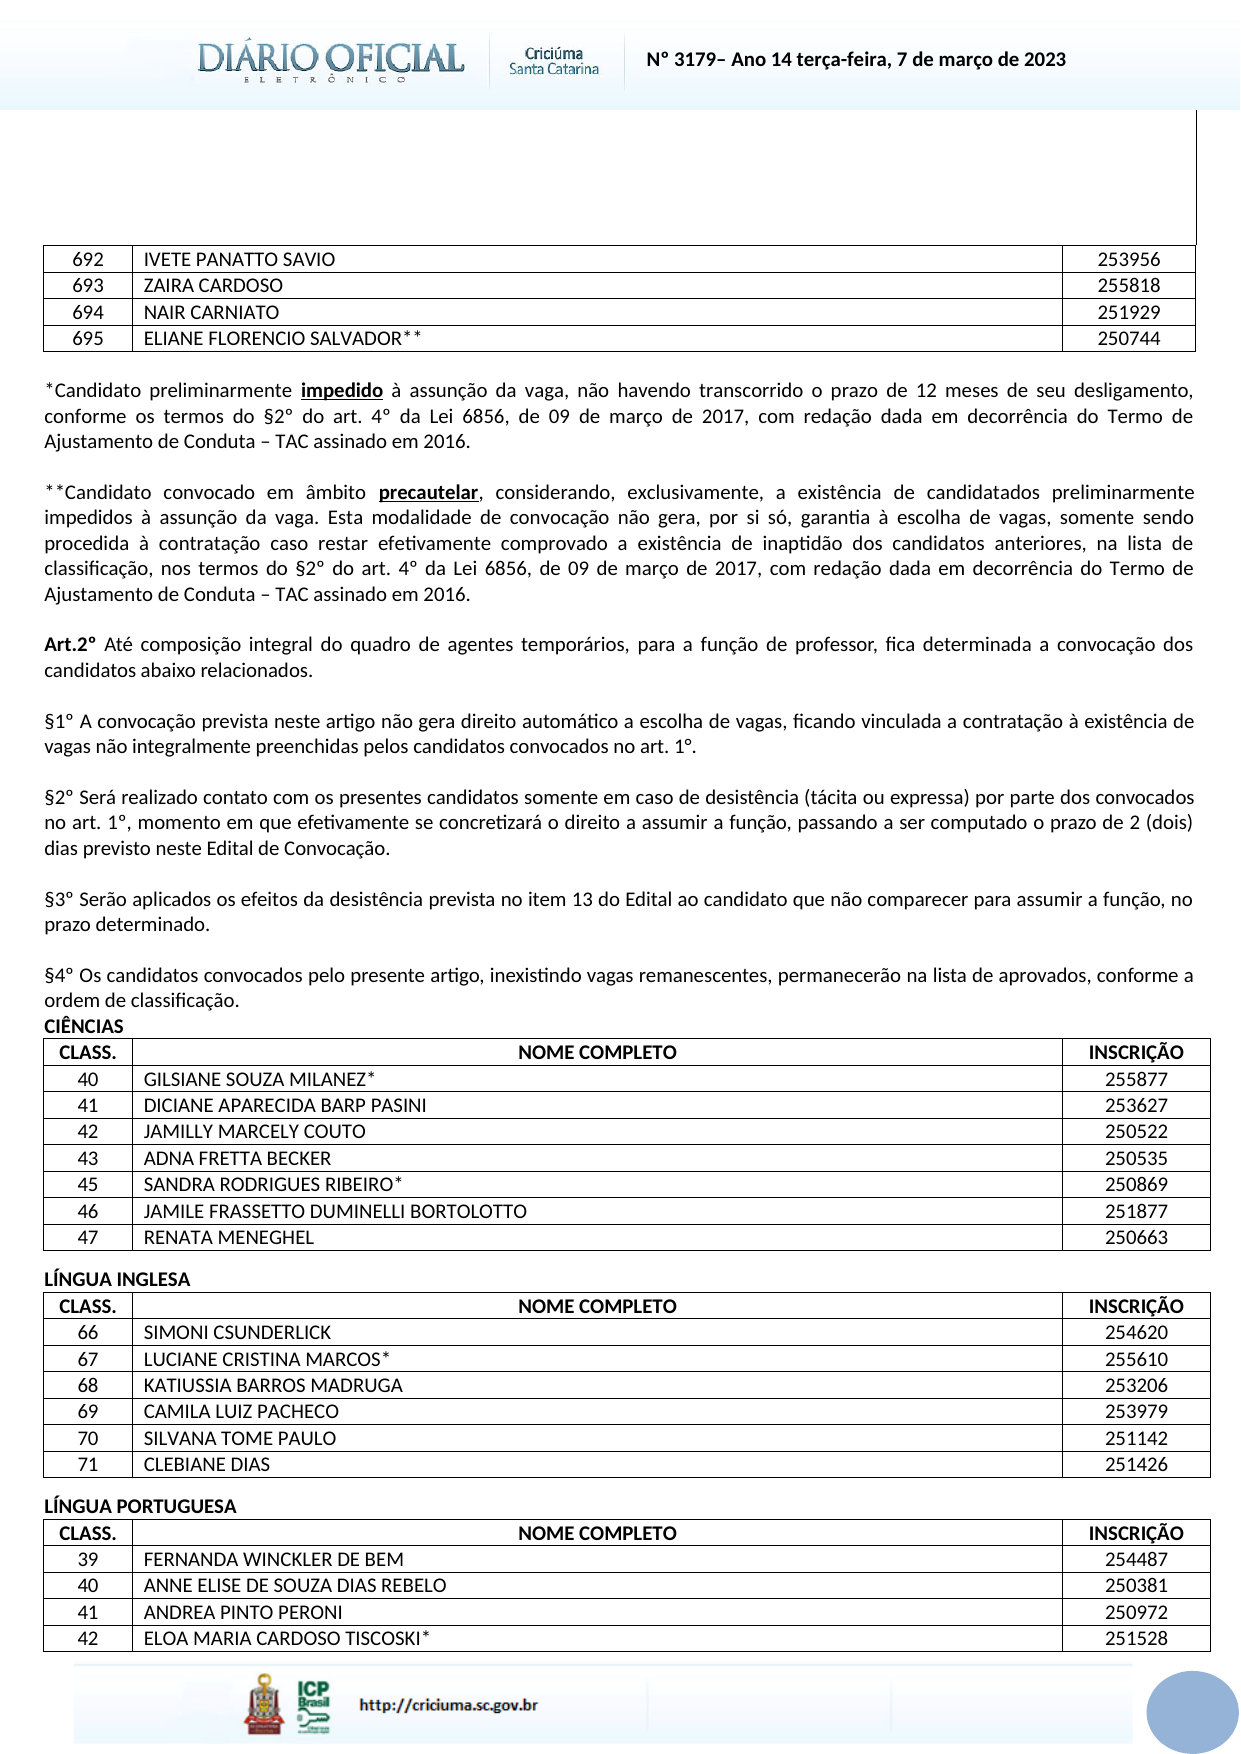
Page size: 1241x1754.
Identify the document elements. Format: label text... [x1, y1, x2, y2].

table_header INSCRIÇÃO [1063, 1520, 1210, 1545]
table_cell 694 [44, 299, 132, 324]
table_cell 255610 [1063, 1346, 1210, 1371]
table_cell 254487 [1063, 1546, 1210, 1572]
table_cell 251877 [1063, 1198, 1210, 1223]
table_cell SILVANA TOME PAULO [133, 1425, 1062, 1451]
table_header CLASS. [44, 1293, 132, 1318]
table_cell 68 [44, 1372, 132, 1398]
table_cell 255877 [1063, 1066, 1210, 1091]
table_cell 66 [44, 1319, 132, 1345]
table_cell 253627 [1063, 1092, 1210, 1118]
table_header INSCRIÇÃO [1063, 1039, 1210, 1065]
table_cell NAIR CARNIATO [133, 299, 1062, 324]
table_cell 250972 [1063, 1599, 1210, 1624]
table_cell 46 [44, 1198, 132, 1223]
table_cell JAMILLY MARCELY COUTO [133, 1119, 1062, 1144]
text **Candidato convocado em âmbito precautelar, considerando, exclusivamente, a existência de candidatados preliminarmente impedidos à assunção da vaga. Esta modalidade de convocação não gera, por si só, garantia à escolha de vagas, somente sendo procedida à contratação caso restar efetivamente comprovado a existência de inaptidão dos candidatos anteriores, na lista de classificação, nos termos do §2º do art. 4º da Lei 6856, de 09 de março de 2017, com redação dada em decorrência do Termo de Ajustamento de Conduta – TAC assinado em 2016. [44, 479, 1196, 606]
table_cell 251426 [1063, 1452, 1210, 1477]
table_cell 254620 [1063, 1319, 1210, 1345]
table_cell 693 [44, 273, 132, 298]
table_cell 250744 [1063, 326, 1195, 351]
table_cell 67 [44, 1346, 132, 1371]
table_cell CLEBIANE DIAS [133, 1452, 1062, 1477]
table_cell ANDREA PINTO PERONI [133, 1599, 1062, 1624]
table_cell SIMONI CSUNDERLICK [133, 1319, 1062, 1345]
table_cell 69 [44, 1399, 132, 1424]
text §2º Será realizado contato com os presentes candidatos somente em caso de desistência (tácita ou expressa) por parte dos convocados no art. 1º, momento em que efetivamente se concretizará o direito a assumir a função, passando a ser computado o prazo de 2 (dois) dias previsto neste Edital de Convocação. [44, 784, 1196, 860]
table_cell 250535 [1063, 1145, 1210, 1171]
table_cell 695 [44, 326, 132, 351]
table_cell CAMILA LUIZ PACHECO [133, 1399, 1062, 1424]
table_cell ADNA FRETTA BECKER [133, 1145, 1062, 1171]
table_header NOME COMPLETO [133, 1039, 1062, 1065]
table_cell RENATA MENEGHEL [133, 1225, 1062, 1250]
table_cell 251528 [1063, 1626, 1210, 1651]
table_cell 40 [44, 1066, 132, 1091]
table_cell IVETE PANATTO SAVIO [133, 246, 1062, 272]
text §4º Os candidatos convocados pelo presente artigo, inexistindo vagas remanescentes, permanecerão na lista de aprovados, conforme a ordem de classificação. [44, 962, 1196, 1013]
table_cell LUCIANE CRISTINA MARCOS* [133, 1346, 1062, 1371]
table_cell 70 [44, 1425, 132, 1451]
table_header NOME COMPLETO [133, 1293, 1062, 1318]
text §3º Serão aplicados os efeitos da desistência prevista no item 13 do Edital ao candidato que não comparecer para assumir a função, no prazo determinado. [44, 886, 1196, 937]
table_cell 253979 [1063, 1399, 1210, 1424]
table_cell 42 [44, 1626, 132, 1651]
table_header CLASS. [44, 1520, 132, 1545]
table_cell 41 [44, 1092, 132, 1118]
table_cell 692 [44, 246, 132, 272]
text LÍNGUA PORTUGUESA [44, 1493, 1196, 1519]
text CIÊNCIAS [44, 1013, 1196, 1038]
table_cell 253956 [1063, 246, 1195, 272]
text §1º A convocação prevista neste artigo não gera direito automático a escolha de vagas, ficando vinculada a contratação à existência de vagas não integralmente preenchidas pelos candidatos convocados no art. 1°. [44, 708, 1196, 759]
text *Candidato preliminarmente impedido à assunção da vaga, não havendo transcorrido o prazo de 12 meses de seu desligamento, conforme os termos do §2º do art. 4º da Lei 6856, de 09 de março de 2017, com redação dada em decorrência do Termo de Ajustamento de Conduta – TAC assinado em 2016. [44, 377, 1196, 454]
table_cell FERNANDA WINCKLER DE BEM [133, 1546, 1062, 1572]
table_cell 250381 [1063, 1573, 1210, 1598]
table_cell 41 [44, 1599, 132, 1624]
table_cell GILSIANE SOUZA MILANEZ* [133, 1066, 1062, 1091]
text Art.2º Até composição integral do quadro de agentes temporários, para a função de professor, fica determinada a convocação dos candidatos abaixo relacionados. [44, 632, 1196, 682]
table_cell JAMILE FRASSETTO DUMINELLI BORTOLOTTO [133, 1198, 1062, 1223]
table_cell 39 [44, 1546, 132, 1572]
table_cell 47 [44, 1225, 132, 1250]
table_cell 250869 [1063, 1172, 1210, 1197]
table_cell KATIUSSIA BARROS MADRUGA [133, 1372, 1062, 1398]
table_cell 251929 [1063, 299, 1195, 324]
table_cell 255818 [1063, 273, 1195, 298]
table_cell 45 [44, 1172, 132, 1197]
table_cell SANDRA RODRIGUES RIBEIRO* [133, 1172, 1062, 1197]
table_cell 71 [44, 1452, 132, 1477]
table_header NOME COMPLETO [133, 1520, 1062, 1545]
table_cell 253206 [1063, 1372, 1210, 1398]
text LÍNGUA INGLESA [44, 1266, 1196, 1292]
table_cell 40 [44, 1573, 132, 1598]
table_cell ZAIRA CARDOSO [133, 273, 1062, 298]
table_cell 251142 [1063, 1425, 1210, 1451]
table_cell 250663 [1063, 1225, 1210, 1250]
table_cell ANNE ELISE DE SOUZA DIAS REBELO [133, 1573, 1062, 1598]
table_cell DICIANE APARECIDA BARP PASINI [133, 1092, 1062, 1118]
table_cell 43 [44, 1145, 132, 1171]
table_cell ELIANE FLORENCIO SALVADOR** [133, 326, 1062, 351]
table_header INSCRIÇÃO [1063, 1293, 1210, 1318]
table_cell 250522 [1063, 1119, 1210, 1144]
table_cell 42 [44, 1119, 132, 1144]
table_cell ELOA MARIA CARDOSO TISCOSKI* [133, 1626, 1062, 1651]
table_header CLASS. [44, 1039, 132, 1065]
